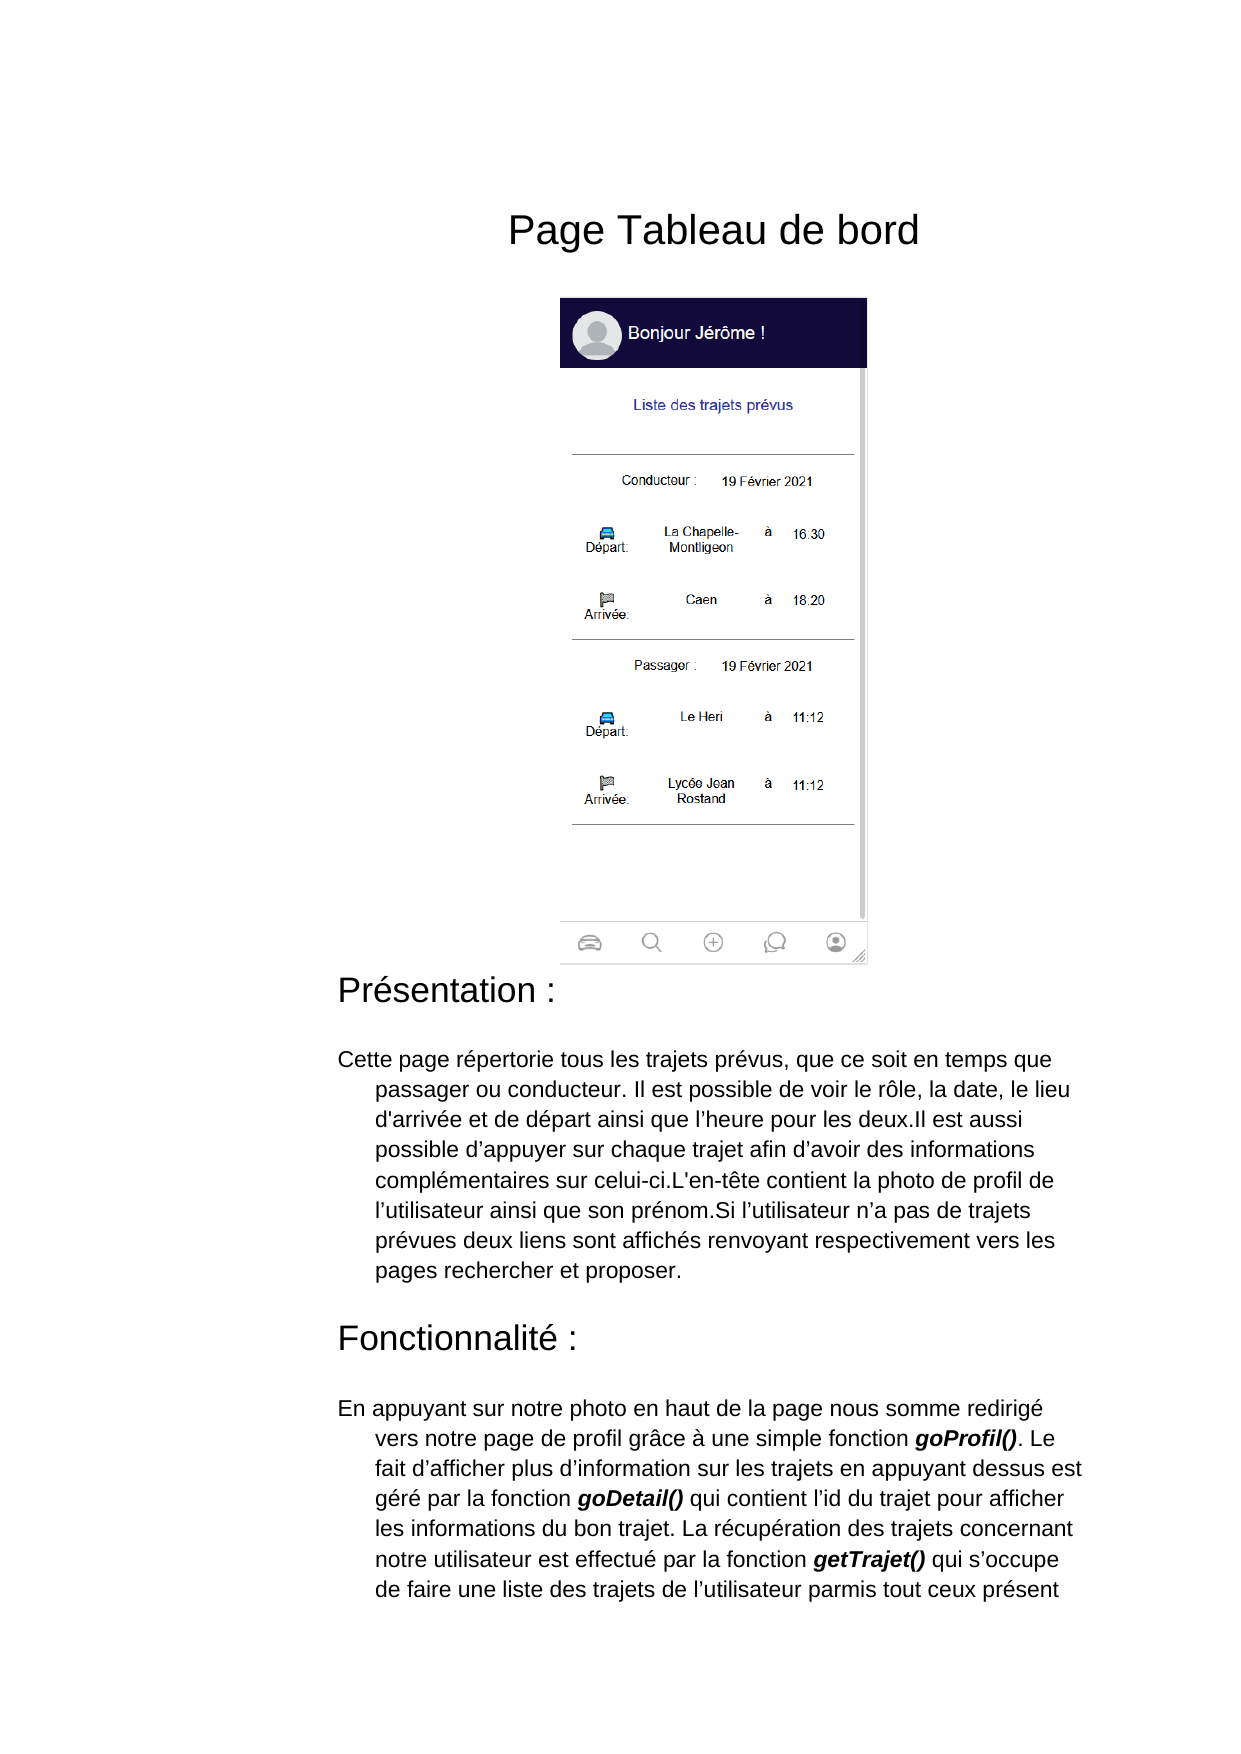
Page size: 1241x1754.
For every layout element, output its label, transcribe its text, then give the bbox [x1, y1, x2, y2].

text Fonctionnalité : [337, 1318, 1090, 1358]
text Présentation : [337, 969, 1090, 1009]
text Cette page répertorie tous les trajets prévus, que ce soit en temps que passager ou conducteur. Il est possible de voir le rôle, la date, le lieu d'arrivée et de départ ainsi que l’heure pour les deux.Il est aussi possible d’appuyer sur chaque trajet afin d’avoir des informations complémentaires sur celui-ci.L'en-tête contient la photo de profil de l’utilisateur ainsi que son prénom.Si l’utilisateur n’a pas de trajets prévues deux liens sont affichés renvoyant respectivement vers les pages rechercher et proposer. [337, 1046, 1090, 1283]
text Page Tableau de bord [337, 205, 1090, 253]
picture [560, 296, 868, 965]
text En appuyant sur notre photo en haut de la page nous somme redirigé vers notre page de profil grâce à une simple fonction goProfil(). Le fait d’afficher plus d’information sur les trajets en appuyant dessus est géré par la fonction goDetail() qui contient l’id du trajet pour afficher les informations du bon trajet. La récupération des trajets concernant notre utilisateur est effectué par la fonction getTrajet() qui s’occupe de faire une liste des trajets de l’utilisateur parmis tout ceux présent [337, 1394, 1090, 1602]
